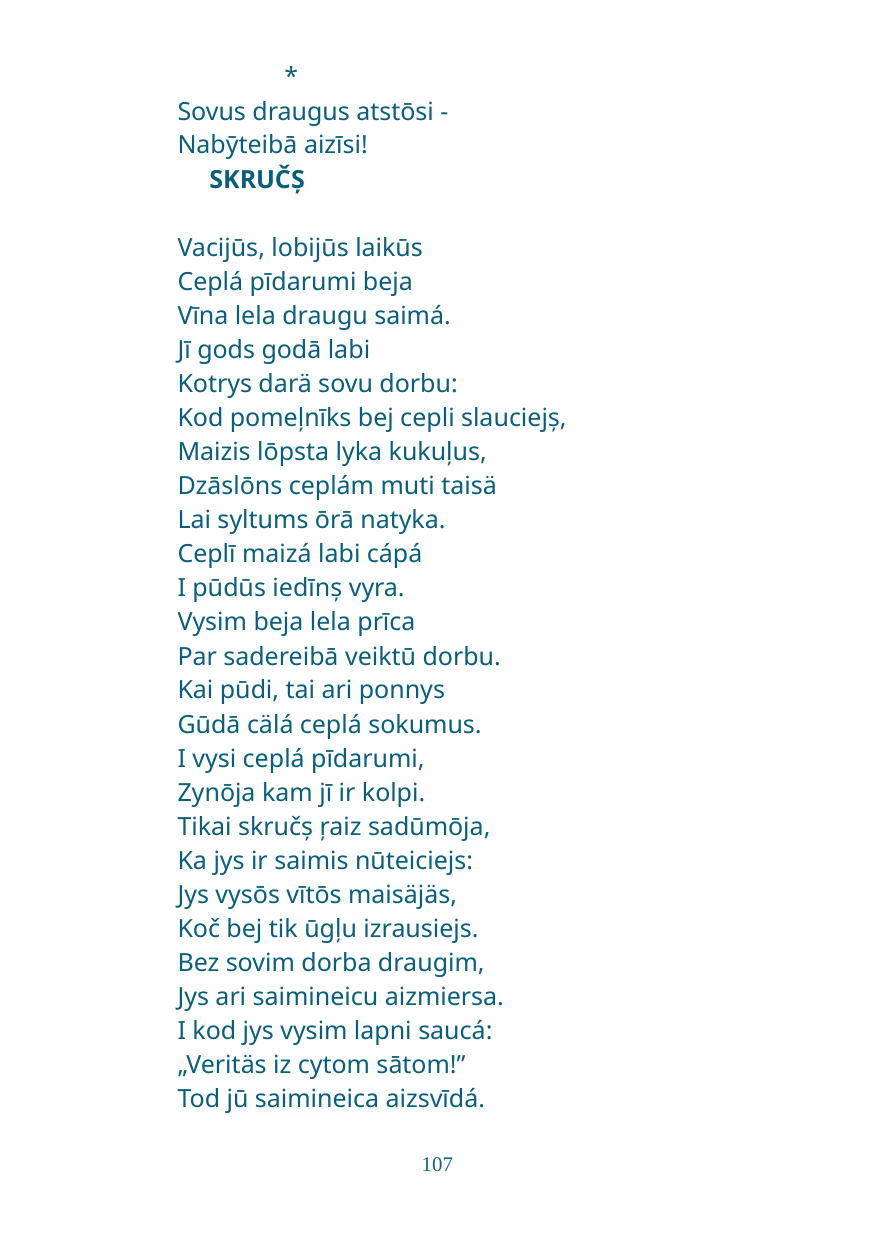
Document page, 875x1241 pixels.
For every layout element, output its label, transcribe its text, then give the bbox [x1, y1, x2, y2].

text Jys ari saimineicu aizmiersa. [177, 979, 815, 1013]
text * [177, 59, 815, 93]
text I vysi ceplá pīdarumi, [177, 740, 815, 774]
text Vacijūs, lobijūs laikūs [177, 229, 815, 263]
text Lai syltums ōrā natyka. [177, 502, 815, 536]
text Jī gods godā labi [177, 332, 815, 366]
text Jys vysōs vītōs maisäjäs, [177, 877, 815, 911]
text Ceplī maizá labi cápá [177, 536, 815, 570]
text I pūdūs iedīnș vyra. [177, 570, 815, 604]
text Kotrys darä sovu dorbu: [177, 366, 815, 400]
text Vīna lela draugu saimá. [177, 297, 815, 332]
text Koč bej tik ūgļu izrausiejs. [177, 911, 815, 945]
text Tod jū saimineica aizsvīdá. [177, 1081, 815, 1115]
text Nabȳteibā aizīsi! [177, 127, 815, 161]
text Vysim beja lela prīca [177, 604, 815, 638]
text Zynōja kam jī ir kolpi. [177, 774, 815, 808]
text Dzāslōns ceplám muti taisä [177, 468, 815, 502]
text Maizis lōpsta lyka kukuļus, [177, 434, 815, 468]
text Kod pomeļnīks bej cepli slauciejș, [177, 400, 815, 434]
text Gūdā cälá ceplá sokumus. [177, 706, 815, 740]
text Tikai skručș ŗaiz sadūmōja, [177, 808, 815, 842]
text I kod jys vysim lapni saucá: [177, 1013, 815, 1047]
text „Veritäs iz cytom sātom!” [177, 1047, 815, 1081]
text Bez sovim dorba draugim, [177, 945, 815, 979]
text Ka jys ir saimis nūteiciejs: [177, 842, 815, 877]
text Kai pūdi, tai ari ponnys [177, 672, 815, 706]
text Sovus draugus atstōsi - [177, 93, 815, 127]
text Ceplá pīdarumi beja [177, 263, 815, 297]
text Par sadereibā veiktū dorbu. [177, 638, 815, 672]
text SKRUČȘ [177, 161, 815, 195]
